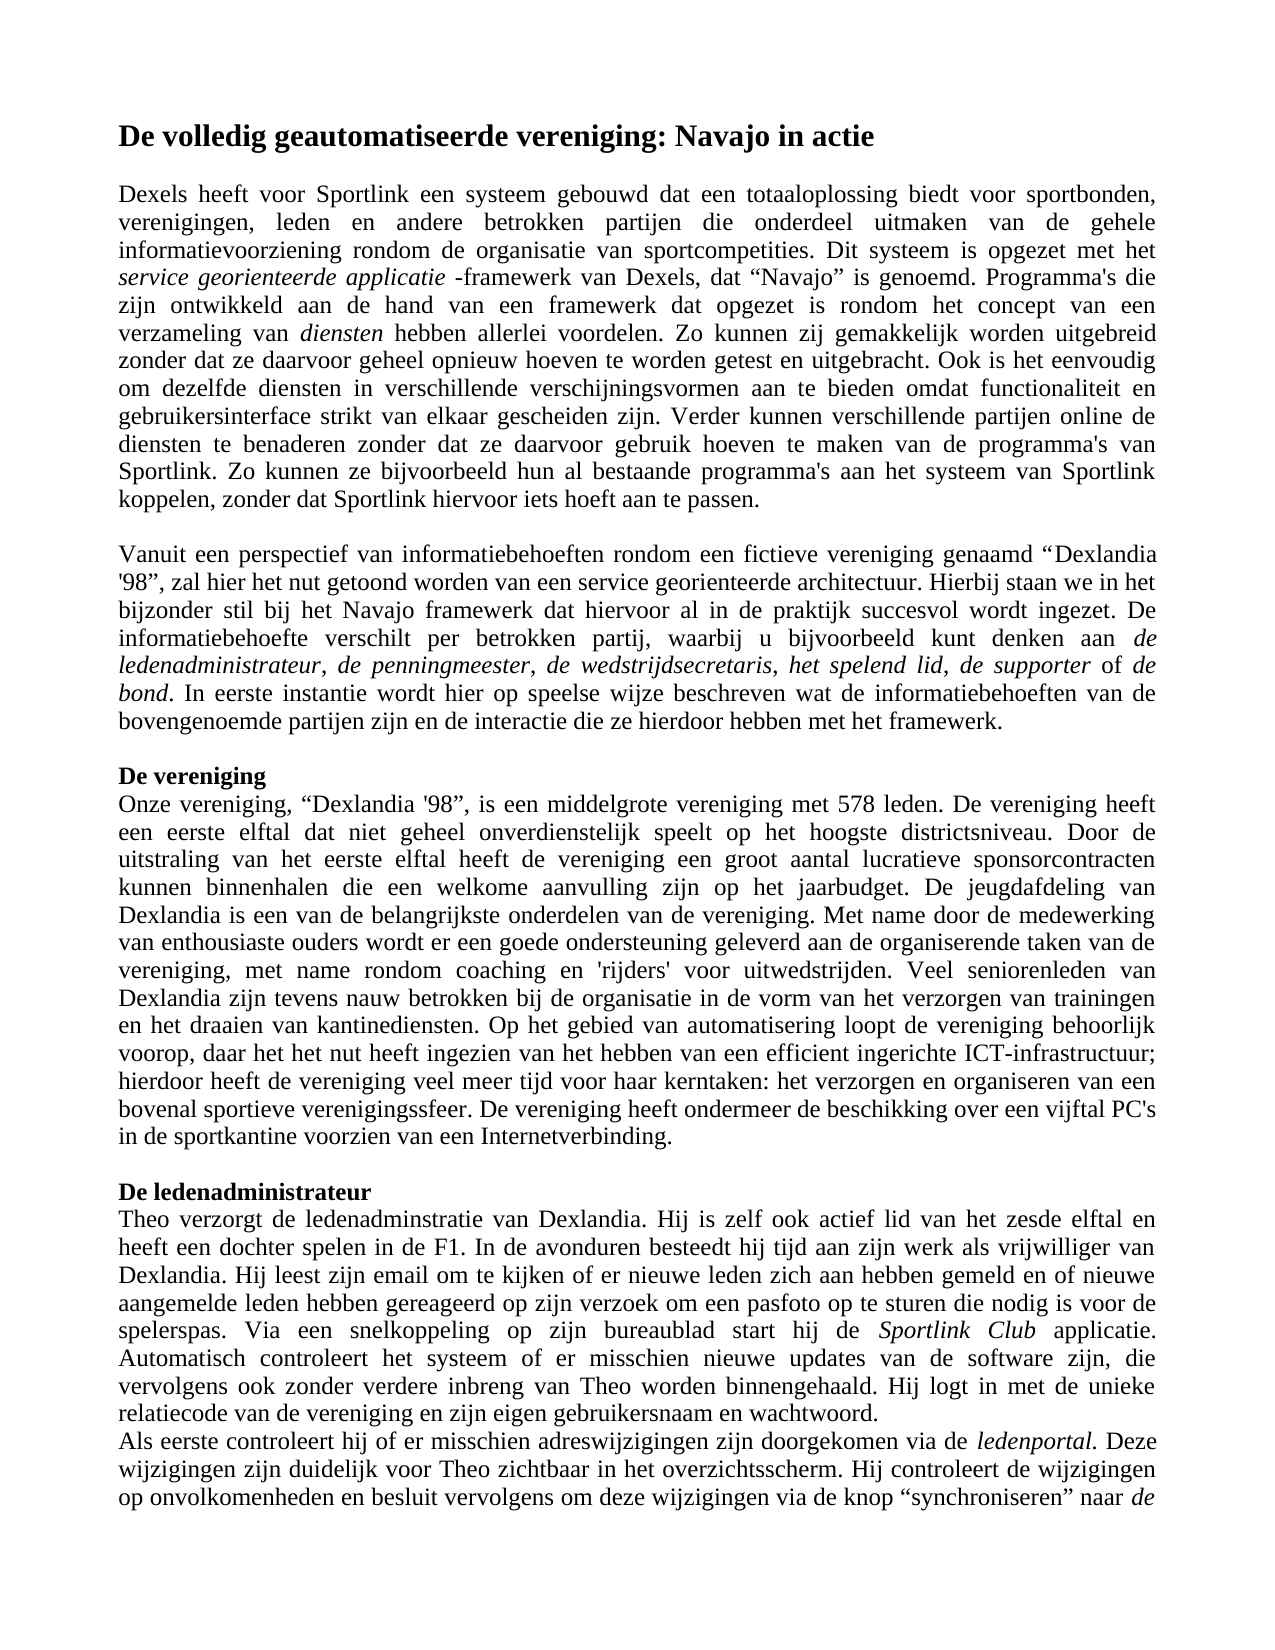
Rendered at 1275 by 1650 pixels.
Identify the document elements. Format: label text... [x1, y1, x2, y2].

text Onze vereniging, “Dexlandia '98”, is een middelgrote vereniging met 578 leden. De vereniging heeft een eerste elftal dat niet geheel onverdienstelijk speelt op het hoogste districtsniveau. Door de uitstraling van het eerste elftal heeft de vereniging een groot aantal lucratieve sponsorcontracten kunnen binnenhalen die een welkome aanvulling zijn op het jaarbudget. De jeugdafdeling van Dexlandia is een van de belangrijkste onderdelen van de vereniging. Met name door de medewerking van enthousiaste ouders wordt er een goede ondersteuning geleverd aan de organiserende taken van de vereniging, met name rondom coaching en 'rijders' voor uitwedstrijden. Veel seniorenleden van Dexlandia zijn tevens nauw betrokken bij de organisatie in de vorm van het verzorgen van trainingen en het draaien van kantinediensten. Op het gebied van automatisering loopt de vereniging behoorlijk voorop, daar het het nut heeft ingezien van het hebben van een efficient ingerichte ICT-infrastructuur; hierdoor heeft de vereniging veel meer tijd voor haar kerntaken: het verzorgen en organiseren van een bovenal sportieve verenigingssfeer. De vereniging heeft ondermeer de beschikking over een vijftal PC's in de sportkantine voorzien van een Internetverbinding. [118, 790, 1157, 1150]
text De volledig geautomatiseerde vereniging: Navajo in actie [118, 118, 1157, 153]
text Theo verzorgt de ledenadminstratie van Dexlandia. Hij is zelf ook actief lid van het zesde elftal en heeft een dochter spelen in de F1. In de avonduren besteedt hij tijd aan zijn werk als vrijwilliger van Dexlandia. Hij leest zijn email om te kijken of er nieuwe leden zich aan hebben gemeld en of nieuwe aangemelde leden hebben gereageerd op zijn verzoek om een pasfoto op te sturen die nodig is voor de spelerspas. Via een snelkoppeling op zijn bureaublad start hij de Sportlink Club applicatie. Automatisch controleert het systeem of er misschien nieuwe updates van de software zijn, die vervolgens ook zonder verdere inbreng van Theo worden binnengehaald. Hij logt in met de unieke relatiecode van de vereniging en zijn eigen gebruikersnaam en wachtwoord. [118, 1206, 1157, 1427]
text De vereniging [118, 762, 1157, 790]
text Als eerste controleert hij of er misschien adreswijzigingen zijn doorgekomen via de ledenportal. Deze wijzigingen zijn duidelijk voor Theo zichtbaar in het overzichtsscherm. Hij controleert de wijzigingen op onvolkomenheden en besluit vervolgens om deze wijzigingen via de knop “synchroniseren” naar de [118, 1427, 1157, 1510]
text De ledenadministrateur [118, 1178, 1157, 1206]
text Vanuit een perspectief van informatiebehoeften rondom een fictieve vereniging genaamd “Dexlandia '98”, zal hier het nut getoond worden van een service georienteerde architectuur. Hierbij staan we in het bijzonder stil bij het Navajo framewerk dat hiervoor al in de praktijk succesvol wordt ingezet. De informatiebehoefte verschilt per betrokken partij, waarbij u bijvoorbeeld kunt denken aan de ledenadministrateur, de penningmeester, de wedstrijdsecretaris, het spelend lid, de supporter of de bond. In eerste instantie wordt hier op speelse wijze beschreven wat de informatiebehoeften van de bovengenoemde partijen zijn en de interactie die ze hierdoor hebben met het framewerk. [118, 541, 1157, 734]
text Dexels heeft voor Sportlink een systeem gebouwd dat een totaaloplossing biedt voor sportbonden, verenigingen, leden en andere betrokken partijen die onderdeel uitmaken van de gehele informatievoorziening rondom de organisatie van sportcompetities. Dit systeem is opgezet met het service georienteerde applicatie -framewerk van Dexels, dat “Navajo” is genoemd. Programma's die zijn ontwikkeld aan de hand van een framewerk dat opgezet is rondom het concept van een verzameling van diensten hebben allerlei voordelen. Zo kunnen zij gemakkelijk worden uitgebreid zonder dat ze daarvoor geheel opnieuw hoeven te worden getest en uitgebracht. Ook is het eenvoudig om dezelfde diensten in verschillende verschijningsvormen aan te bieden omdat functionaliteit en gebruikersinterface strikt van elkaar gescheiden zijn. Verder kunnen verschillende partijen online de diensten te benaderen zonder dat ze daarvoor gebruik hoeven te maken van de programma's van Sportlink. Zo kunnen ze bijvoorbeeld hun al bestaande programma's aan het systeem van Sportlink koppelen, zonder dat Sportlink hiervoor iets hoeft aan te passen. [118, 180, 1157, 513]
